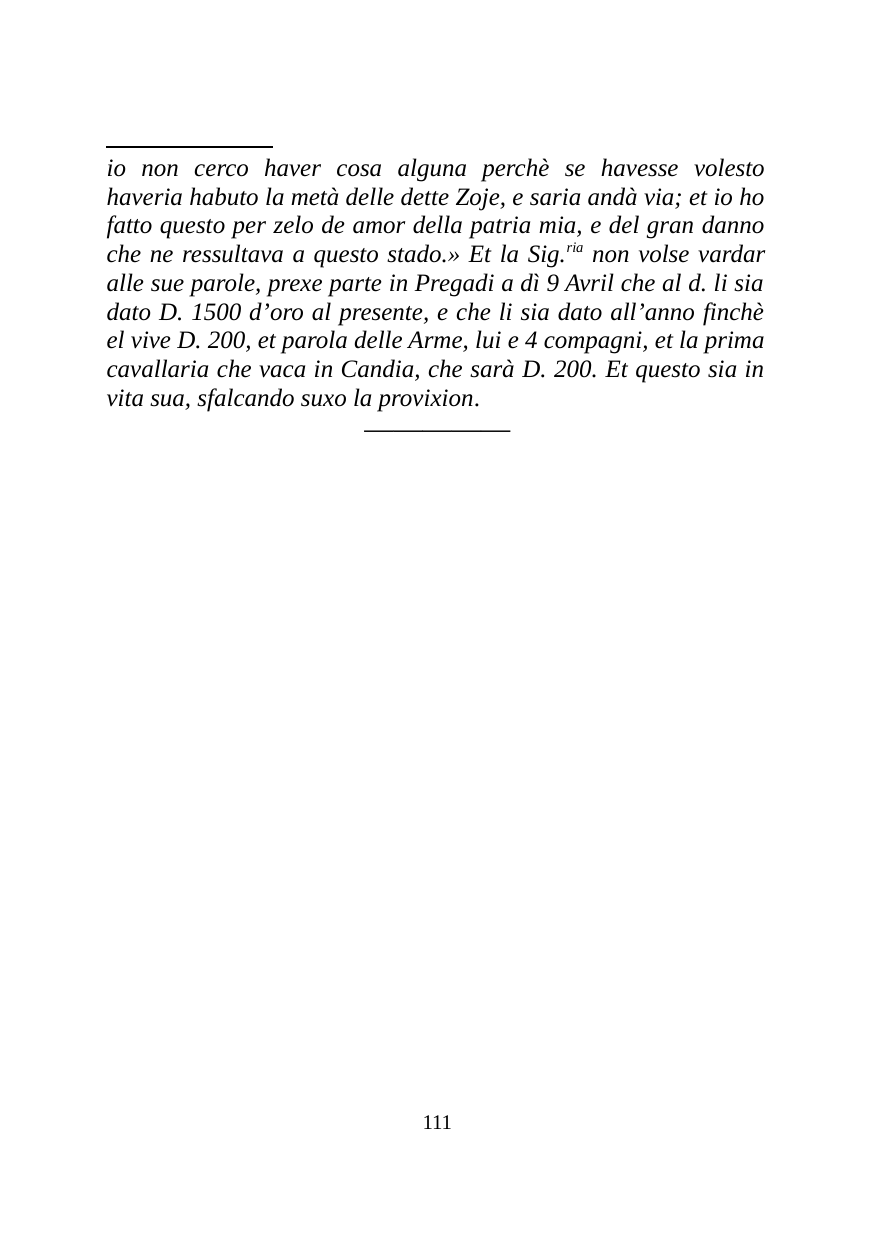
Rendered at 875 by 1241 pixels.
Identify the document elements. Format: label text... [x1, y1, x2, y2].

text io non cerco haver cosa alguna perchè se havesse volesto haveria habuto la metà delle dette Zoje, e saria andà via; et io ho fatto questo per zelo de amor della patria mia, e del gran danno che ne ressultava a questo stado.» Et la Sig.ria non volse vardar alle sue parole, prexe parte in Pregadi a dì 9 Avril che al d. li sia dato D. 1500 d’oro al presente, e che li sia dato all’anno finchè el vive D. 200, et parola delle Arme, lui e 4 compagni, et la prima cavallaria che vaca in Candia, che sarà D. 200. Et questo sia in vita sua, sfalcando suxo la provixion. [106, 153, 768, 412]
subtitle ――――― [106, 412, 768, 445]
